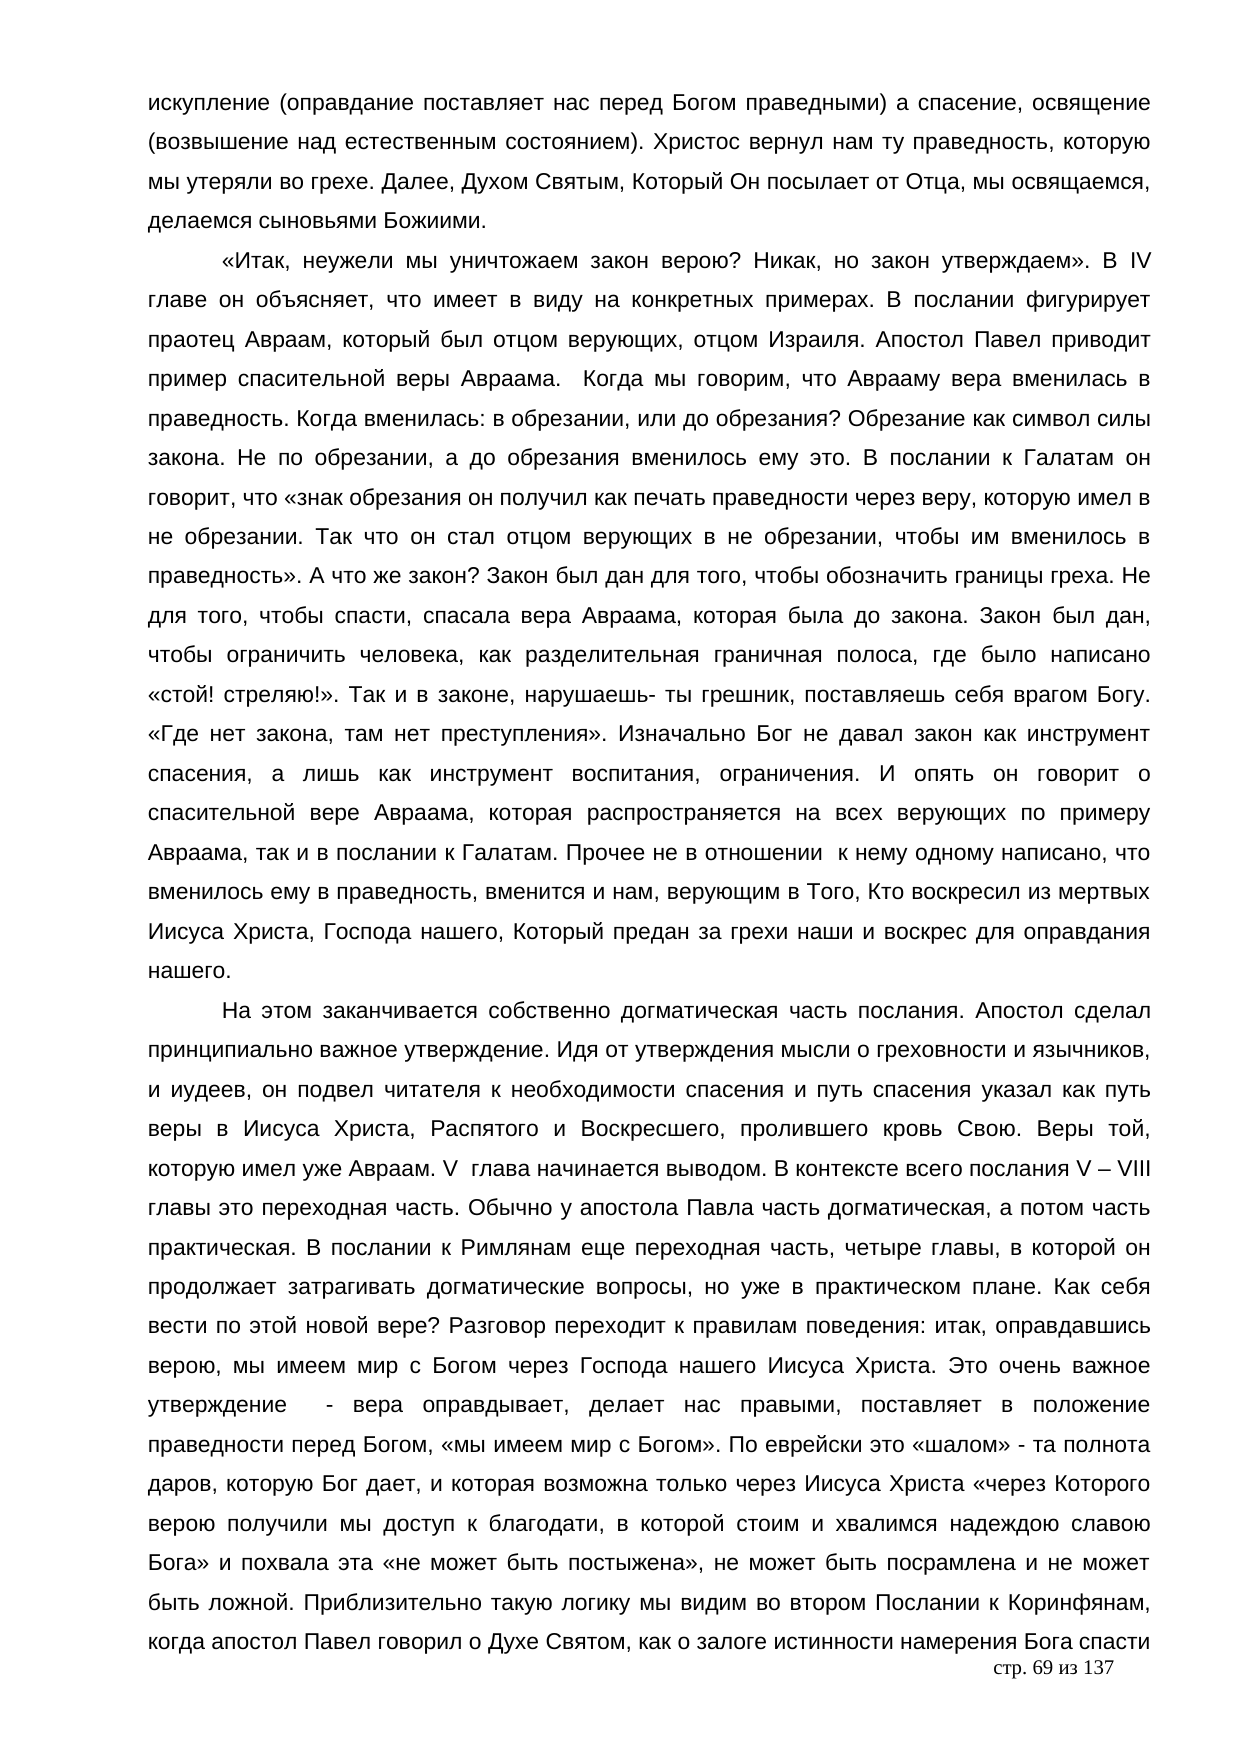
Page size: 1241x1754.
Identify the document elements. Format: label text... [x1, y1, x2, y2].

text искупление (оправдание поставляет нас перед Богом праведными) а спасение, освящение (возвышение над естественным состоянием). Христос вернул нам ту праведность, которую мы утеряли во грехе. Далее, Духом Святым, Который Он посылает от Отца, мы освящаемся, делаемся сыновьями Божиими. [148, 89, 1152, 233]
text «Итак, неужели мы уничтожаем закон верою? Никак, но закон утверждаем». В IV главе он объясняет, что имеет в виду на конкретных примерах. В послании фигурирует праотец Авраам, который был отцом верующих, отцом Израиля. Апостол Павел приводит пример спасительной веры Авраама. Когда мы говорим, что Аврааму вера вменилась в праведность. Когда вменилась: в обрезании, или до обрезания? Обрезание как символ силы закона. Не по обрезании, а до обрезания вменилось ему это. В послании к Галатам он говорит, что «знак обрезания он получил как печать праведности через веру, которую имел в не обрезании. Так что он стал отцом верующих в не обрезании, чтобы им вменилось в праведность». А что же закон? Закон был дан для того, чтобы обозначить границы греха. Не для того, чтобы спасти, спасала вера Авраама, которая была до закона. Закон был дан, чтобы ограничить человека, как разделительная граничная полоса, где было написано «стой! стреляю!». Так и в законе, нарушаешь- ты грешник, поставляешь себя врагом Богу. «Где нет закона, там нет преступления». Изначально Бог не давал закон как инструмент спасения, а лишь как инструмент воспитания, ограничения. И опять он говорит о спасительной вере Авраама, которая распространяется на всех верующих по примеру Авраама, так и в послании к Галатам. Прочее не в отношении к нему одному написано, что вменилось ему в праведность, вменится и нам, верующим в Того, Кто воскресил из мертвых Иисуса Христа, Господа нашего, Который предан за грехи наши и воскрес для оправдания нашего. [148, 247, 1152, 983]
text На этом заканчивается собственно догматическая часть послания. Апостол сделал принципиально важное утверждение. Идя от утверждения мысли о греховности и язычников, и иудеев, он подвел читателя к необходимости спасения и путь спасения указал как путь веры в Иисуса Христа, Распятого и Воскресшего, пролившего кровь Свою. Веры той, которую имел уже Авраам. V глава начинается выводом. В контексте всего послания V – VIII главы это переходная часть. Обычно у апостола Павла часть догматическая, а потом часть практическая. В послании к Римлянам еще переходная часть, четыре главы, в которой он продолжает затрагивать догматические вопросы, но уже в практическом плане. Как себя вести по этой новой вере? Разговор переходит к правилам поведения: итак, оправдавшись верою, мы имеем мир с Богом через Господа нашего Иисуса Христа. Это очень важное утверждение - вера оправдывает, делает нас правыми, поставляет в положение праведности перед Богом, «мы имеем мир с Богом». По еврейски это «шалом» - та полнота даров, которую Бог дает, и которая возможна только через Иисуса Христа «через Которого верою получили мы доступ к благодати, в которой стоим и хвалимся надеждою славою Бога» и похвала эта «не может быть постыжена», не может быть посрамлена и не может быть ложной. Приблизительно такую логику мы видим во втором Послании к Коринфянам, когда апостол Павел говорил о Духе Святом, как о залоге истинности намерения Бога спасти [148, 997, 1152, 1655]
